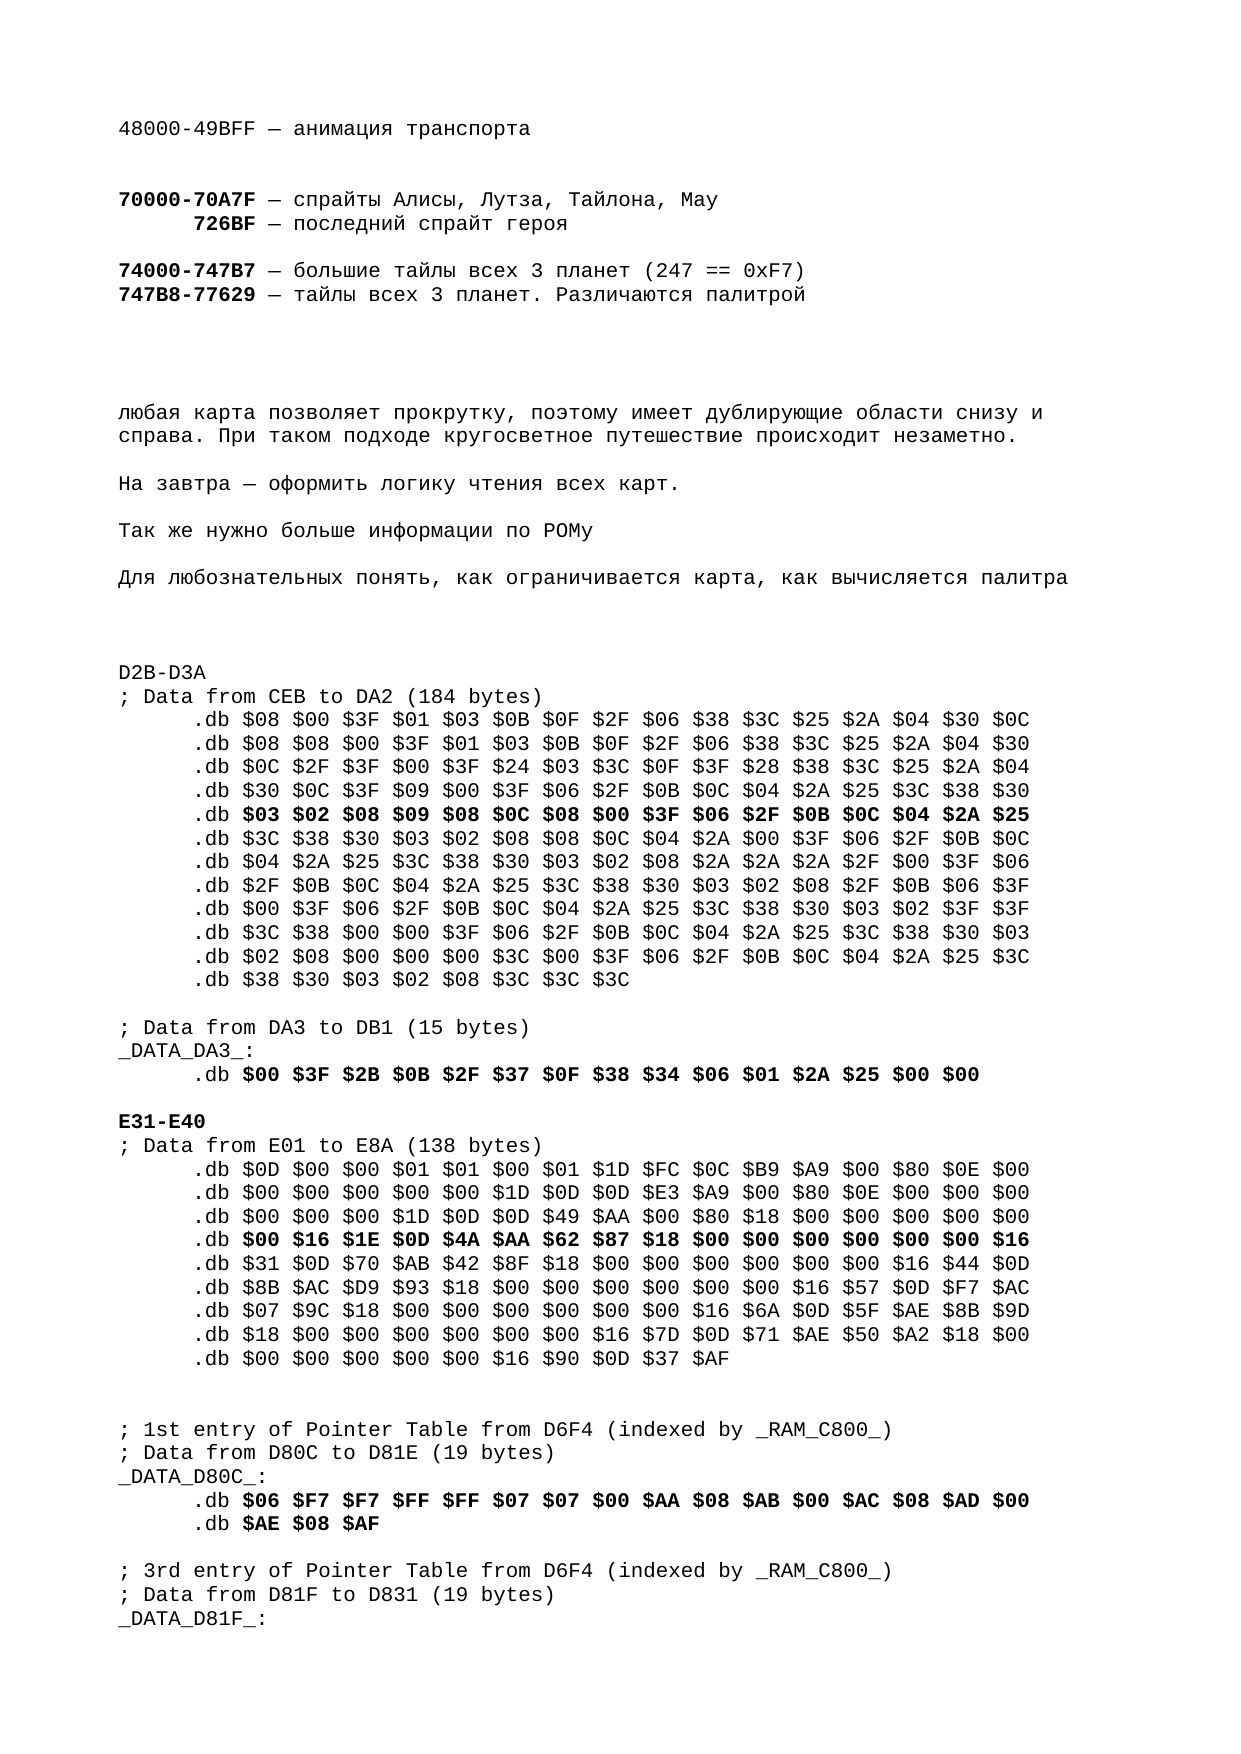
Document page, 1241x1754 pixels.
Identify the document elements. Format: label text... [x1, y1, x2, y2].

text .db $30 $0C $3F $09 $00 $3F $06 $2F $0B $0C $04 $2A $25 $3C $38 $30 [118, 780, 1122, 804]
text .db $02 $08 $00 $00 $00 $3C $00 $3F $06 $2F $0B $0C $04 $2A $25 $3C [118, 946, 1122, 969]
text ; 1st entry of Pointer Table from D6F4 (indexed by _RAM_C800_) [118, 1419, 1122, 1442]
text _DATA_DA3_: [118, 1040, 1122, 1064]
text ; Data from E01 to E8A (138 bytes) [118, 1135, 1122, 1158]
text На завтра — оформить логику чтения всех карт. [118, 473, 1122, 496]
text .db $00 $3F $2B $0B $2F $37 $0F $38 $34 $06 $01 $2A $25 $00 $00 [118, 1064, 1122, 1088]
text D2B-D3A [118, 662, 1122, 686]
text .db $00 $00 $00 $00 $00 $16 $90 $0D $37 $AF [118, 1348, 1122, 1371]
text .db $31 $0D $70 $AB $42 $8F $18 $00 $00 $00 $00 $00 $00 $16 $44 $0D [118, 1253, 1122, 1277]
text ; Data from DA3 to DB1 (15 bytes) [118, 1017, 1122, 1040]
text 747B8-77629 — тайлы всех 3 планет. Различаются палитрой [118, 284, 1122, 307]
text .db $18 $00 $00 $00 $00 $00 $00 $16 $7D $0D $71 $AE $50 $A2 $18 $00 [118, 1324, 1122, 1348]
text .db $00 $16 $1E $0D $4A $AA $62 $87 $18 $00 $00 $00 $00 $00 $00 $16 [118, 1229, 1122, 1253]
text любая карта позволяет прокрутку, поэтому имеет дублирующие области снизу и справа. При таком подходе кругосветное путешествие происходит незаметно. [118, 402, 1122, 449]
text 48000-49BFF — анимация транспорта [118, 118, 1122, 142]
text .db $08 $08 $00 $3F $01 $03 $0B $0F $2F $06 $38 $3C $25 $2A $04 $30 [118, 733, 1122, 757]
text 74000-747B7 — большие тайлы всех 3 планет (247 == 0xF7) [118, 260, 1122, 284]
text ; Data from CEB to DA2 (184 bytes) [118, 686, 1122, 709]
text .db $07 $9C $18 $00 $00 $00 $00 $00 $00 $16 $6A $0D $5F $AE $8B $9D [118, 1300, 1122, 1324]
text _DATA_D81F_: [118, 1608, 1122, 1631]
text ; 3rd entry of Pointer Table from D6F4 (indexed by _RAM_C800_) [118, 1561, 1122, 1584]
text .db $04 $2A $25 $3C $38 $30 $03 $02 $08 $2A $2A $2A $2F $00 $3F $06 [118, 851, 1122, 875]
text ; Data from D80C to D81E (19 bytes) [118, 1442, 1122, 1466]
text _DATA_D80C_: [118, 1466, 1122, 1489]
text .db $08 $00 $3F $01 $03 $0B $0F $2F $06 $38 $3C $25 $2A $04 $30 $0C [118, 709, 1122, 733]
text .db $03 $02 $08 $09 $08 $0C $08 $00 $3F $06 $2F $0B $0C $04 $2A $25 [118, 804, 1122, 827]
text .db $2F $0B $0C $04 $2A $25 $3C $38 $30 $03 $02 $08 $2F $0B $06 $3F [118, 875, 1122, 898]
text .db $8B $AC $D9 $93 $18 $00 $00 $00 $00 $00 $00 $16 $57 $0D $F7 $AC [118, 1277, 1122, 1300]
text .db $3C $38 $30 $03 $02 $08 $08 $0C $04 $2A $00 $3F $06 $2F $0B $0C [118, 827, 1122, 851]
text .db $0C $2F $3F $00 $3F $24 $03 $3C $0F $3F $28 $38 $3C $25 $2A $04 [118, 757, 1122, 780]
text Так же нужно больше информации по РОМу [118, 520, 1122, 544]
text ; Data from D81F to D831 (19 bytes) [118, 1584, 1122, 1608]
text .db $06 $F7 $F7 $FF $FF $07 $07 $00 $AA $08 $AB $00 $AC $08 $AD $00 [118, 1489, 1122, 1513]
text 70000-70A7F — спрайты Алисы, Лутза, Тайлона, Мау [118, 189, 1122, 213]
text 726BF — последний спрайт героя [118, 213, 1122, 236]
text Для любознательных понять, как ограничивается карта, как вычисляется палитра [118, 567, 1122, 591]
text .db $00 $3F $06 $2F $0B $0C $04 $2A $25 $3C $38 $30 $03 $02 $3F $3F [118, 898, 1122, 922]
text .db $00 $00 $00 $1D $0D $0D $49 $AA $00 $80 $18 $00 $00 $00 $00 $00 [118, 1206, 1122, 1229]
text E31-E40 [118, 1111, 1122, 1135]
text .db $00 $00 $00 $00 $00 $1D $0D $0D $E3 $A9 $00 $80 $0E $00 $00 $00 [118, 1182, 1122, 1206]
text .db $AE $08 $AF [118, 1513, 1122, 1537]
text .db $38 $30 $03 $02 $08 $3C $3C $3C [118, 969, 1122, 993]
text .db $3C $38 $00 $00 $3F $06 $2F $0B $0C $04 $2A $25 $3C $38 $30 $03 [118, 922, 1122, 946]
text .db $0D $00 $00 $01 $01 $00 $01 $1D $FC $0C $B9 $A9 $00 $80 $0E $00 [118, 1158, 1122, 1182]
